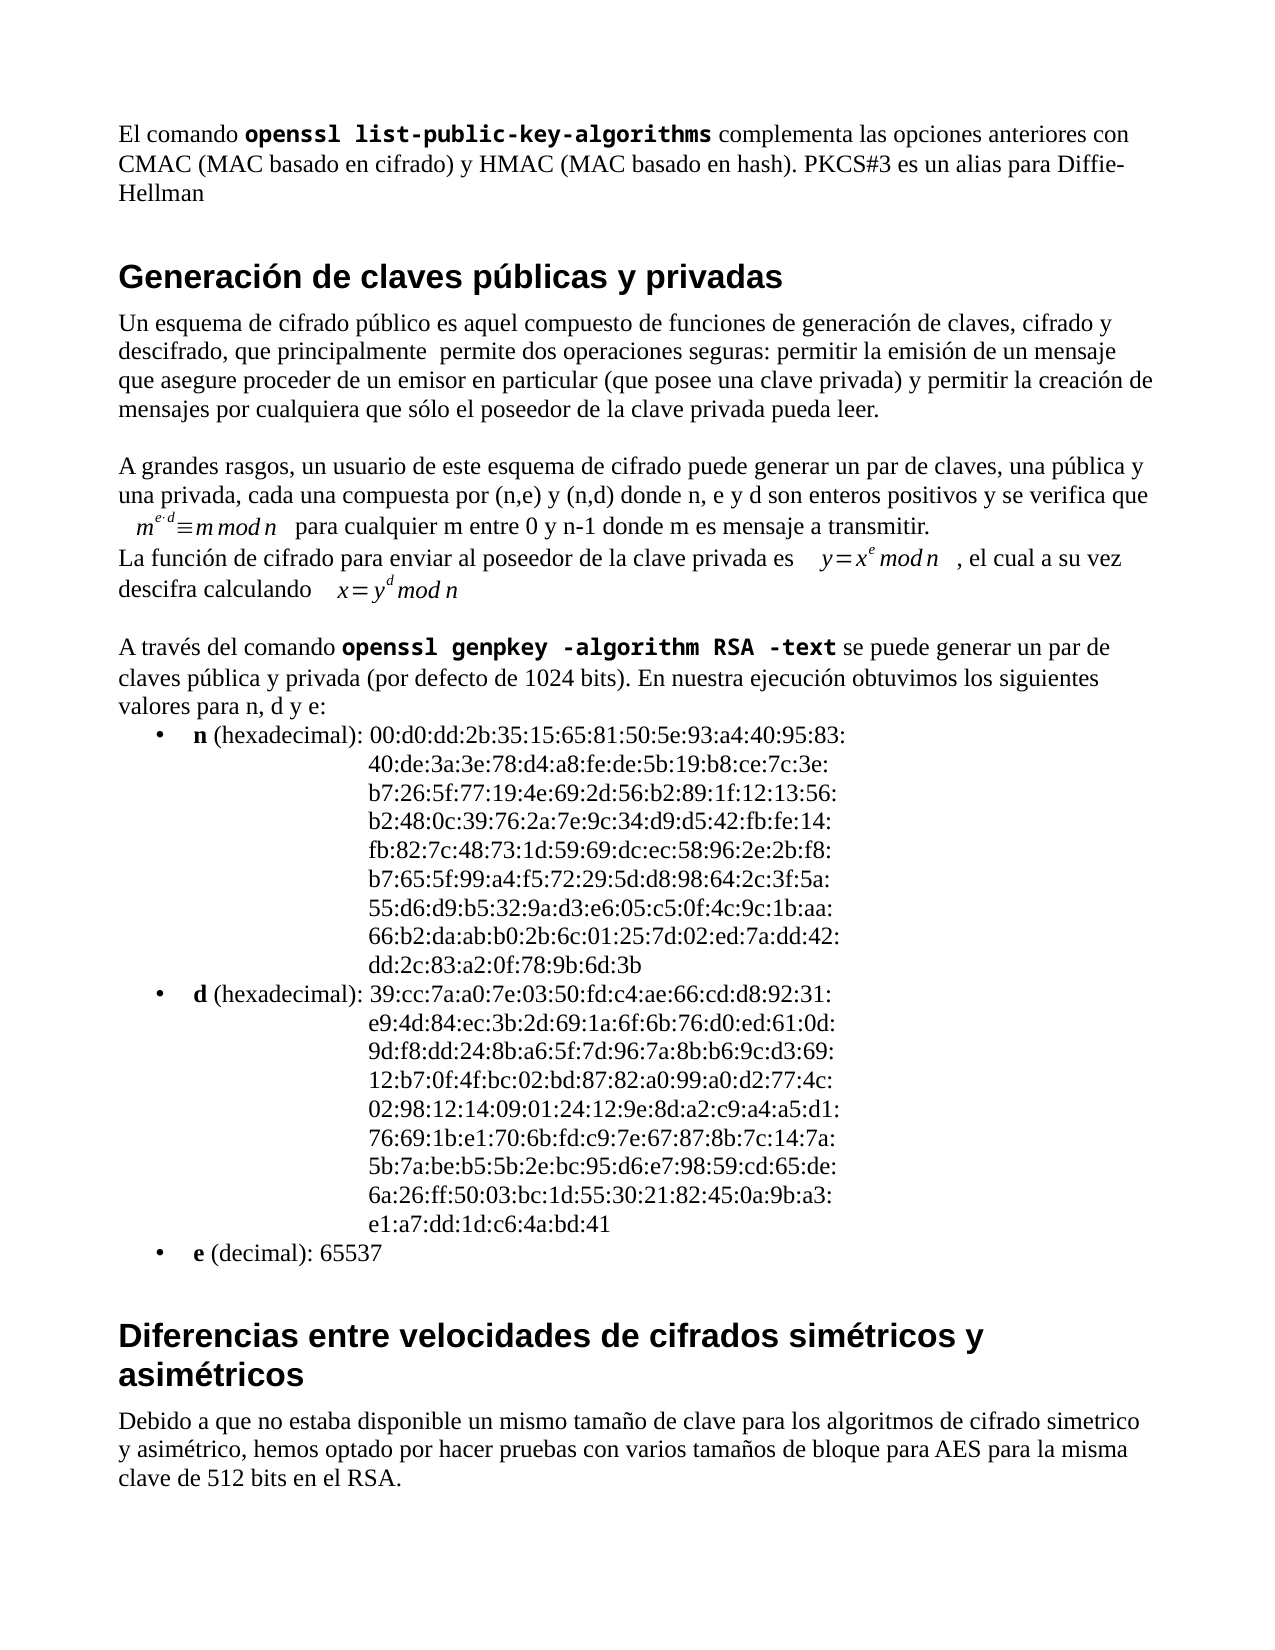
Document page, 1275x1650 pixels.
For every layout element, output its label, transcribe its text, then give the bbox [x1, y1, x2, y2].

list 5b:7a:be:b5:5b:2e:bc:95:d6:e7:98:59:cd:65:de: [156, 1151, 1157, 1180]
subtitle Diferencias entre velocidades de cifrados simétricos y asimétricos [118, 1316, 1157, 1393]
text Debido a que no estaba disponible un mismo tamaño de clave para los algoritmos de cifrado simetrico y asimétrico, hemos optado por hacer pruebas con varios tamaños de bloque para AES para la misma clave de 512 bits en el RSA. [118, 1406, 1157, 1492]
list b7:26:5f:77:19:4e:69:2d:56:b2:89:1f:12:13:56: [156, 778, 1157, 806]
list e (decimal): 65537 [156, 1238, 1157, 1266]
text Un esquema de cifrado público es aquel compuesto de funciones de generación de claves, cifrado y descifrado, que principalmente permite dos operaciones seguras: permitir la emisión de un mensaje que asegure proceder de un emisor en particular (que posee una clave privada) y permitir la creación de mensajes por cualquiera que sólo el poseedor de la clave privada pueda leer. [118, 308, 1157, 423]
list d (hexadecimal): 39:cc:7a:a0:7e:03:50:fd:c4:ae:66:cd:d8:92:31: [156, 979, 1157, 1008]
list 02:98:12:14:09:01:24:12:9e:8d:a2:c9:a4:a5:d1: [156, 1094, 1157, 1123]
list e9:4d:84:ec:3b:2d:69:1a:6f:6b:76:d0:ed:61:0d: [156, 1008, 1157, 1036]
list n (hexadecimal): 00:d0:dd:2b:35:15:65:81:50:5e:93:a4:40:95:83: [156, 720, 1157, 749]
list e1:a7:dd:1d:c6:4a:bd:41 [156, 1209, 1157, 1238]
list dd:2c:83:a2:0f:78:9b:6d:3b [156, 950, 1157, 979]
text A grandes rasgos, un usuario de este esquema de cifrado puede generar un par de claves, una pública y una privada, cada una compuesta por (n,e) y (n,d) donde n, e y d son enteros positivos y se verifica que para cualquier m entre 0 y n-1 donde m es mensaje a transmitir. La función de cifrado para enviar al poseedor de la clave privada es , el cual a su vez descifra calculando [118, 451, 1157, 603]
list fb:82:7c:48:73:1d:59:69:dc:ec:58:96:2e:2b:f8: [156, 835, 1157, 864]
list 6a:26:ff:50:03:bc:1d:55:30:21:82:45:0a:9b:a3: [156, 1180, 1157, 1209]
list 12:b7:0f:4f:bc:02:bd:87:82:a0:99:a0:d2:77:4c: [156, 1065, 1157, 1094]
list 9d:f8:dd:24:8b:a6:5f:7d:96:7a:8b:b6:9c:d3:69: [156, 1036, 1157, 1065]
subtitle Generación de claves públicas y privadas [118, 256, 1157, 295]
list 55:d6:d9:b5:32:9a:d3:e6:05:c5:0f:4c:9c:1b:aa: [156, 893, 1157, 921]
text El comando openssl list-public-key-algorithms complementa las opciones anteriores con CMAC (MAC basado en cifrado) y HMAC (MAC basado en hash). PKCS#3 es un alias para Diffie-Hellman [118, 118, 1157, 207]
list b7:65:5f:99:a4:f5:72:29:5d:d8:98:64:2c:3f:5a: [156, 864, 1157, 893]
list b2:48:0c:39:76:2a:7e:9c:34:d9:d5:42:fb:fe:14: [156, 806, 1157, 835]
list 40:de:3a:3e:78:d4:a8:fe:de:5b:19:b8:ce:7c:3e: [156, 749, 1157, 778]
list 66:b2:da:ab:b0:2b:6c:01:25:7d:02:ed:7a:dd:42: [156, 921, 1157, 950]
text A través del comando openssl genpkey -algorithm RSA -text se puede generar un par de claves pública y privada (por defecto de 1024 bits). En nuestra ejecución obtuvimos los siguientes valores para n, d y e: [118, 631, 1157, 720]
list 76:69:1b:e1:70:6b:fd:c9:7e:67:87:8b:7c:14:7a: [156, 1123, 1157, 1151]
